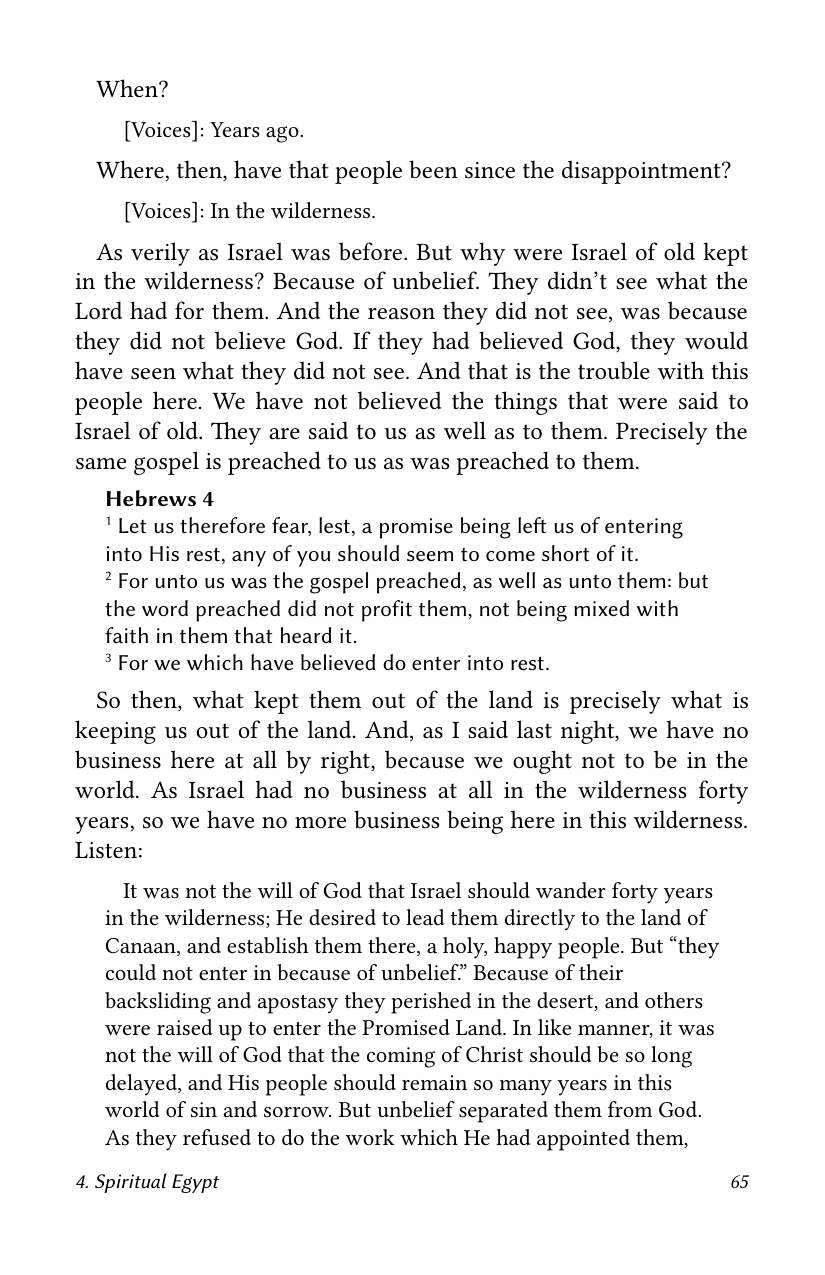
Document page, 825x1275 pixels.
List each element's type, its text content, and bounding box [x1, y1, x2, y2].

text 3 For we which have believed do enter into rest. [105, 650, 720, 676]
text 1 Let us therefore fear, lest, a promise being left us of entering into His rest, any of you should seem to come short of it. [105, 513, 720, 567]
text It was not the will of God that Israel should wander forty years in the wilderness; He desired to lead them directly to the land of Canaan, and establish them there, a holy, happy people. But “they could not enter in because of unbelief.” Because of their backsliding and apostasy they perished in the desert, and others were raised up to enter the Promised Land. In like manner, it was not the will of God that the coming of Christ should be so long delayed, and His people should remain so many years in this world of sin and sorrow. But unbelief separated them from God. As they refused to do the work which He had appointed them, [105, 878, 720, 1151]
text So then, what kept them out of the land is precisely what is keeping us out of the land. And, as I said last night, we have no business here at all by right, because we ought not to be in the world. As Israel had no business at all in the wilderness forty years, so we have no more business being here in this wilderness. Listen: [75, 687, 750, 864]
text Where, then, have that people been since the disappointment? [75, 156, 750, 185]
text Hebrews 4 [105, 486, 750, 512]
text As verily as Israel was before. But why were Israel of old kept in the wilderness? Because of unbelief. They didn’t see what the Lord had for them. And the reason they did not see, was because they did not believe God. If they had believed God, they would have seen what they did not see. And that is the trouble with this people here. We have not believed the things that were said to Israel of old. They are said to us as well as to them. Precisely the same gospel is preached to us as was preached to them. [75, 237, 750, 475]
text When? [75, 75, 750, 103]
text [Voices]: Years ago. [105, 117, 720, 143]
text [Voices]: In the wilderness. [105, 198, 720, 224]
text 2 For unto us was the gospel preached, as well as unto them: but the word preached did not profit them, not being mixed with faith in them that heard it. [105, 568, 720, 649]
